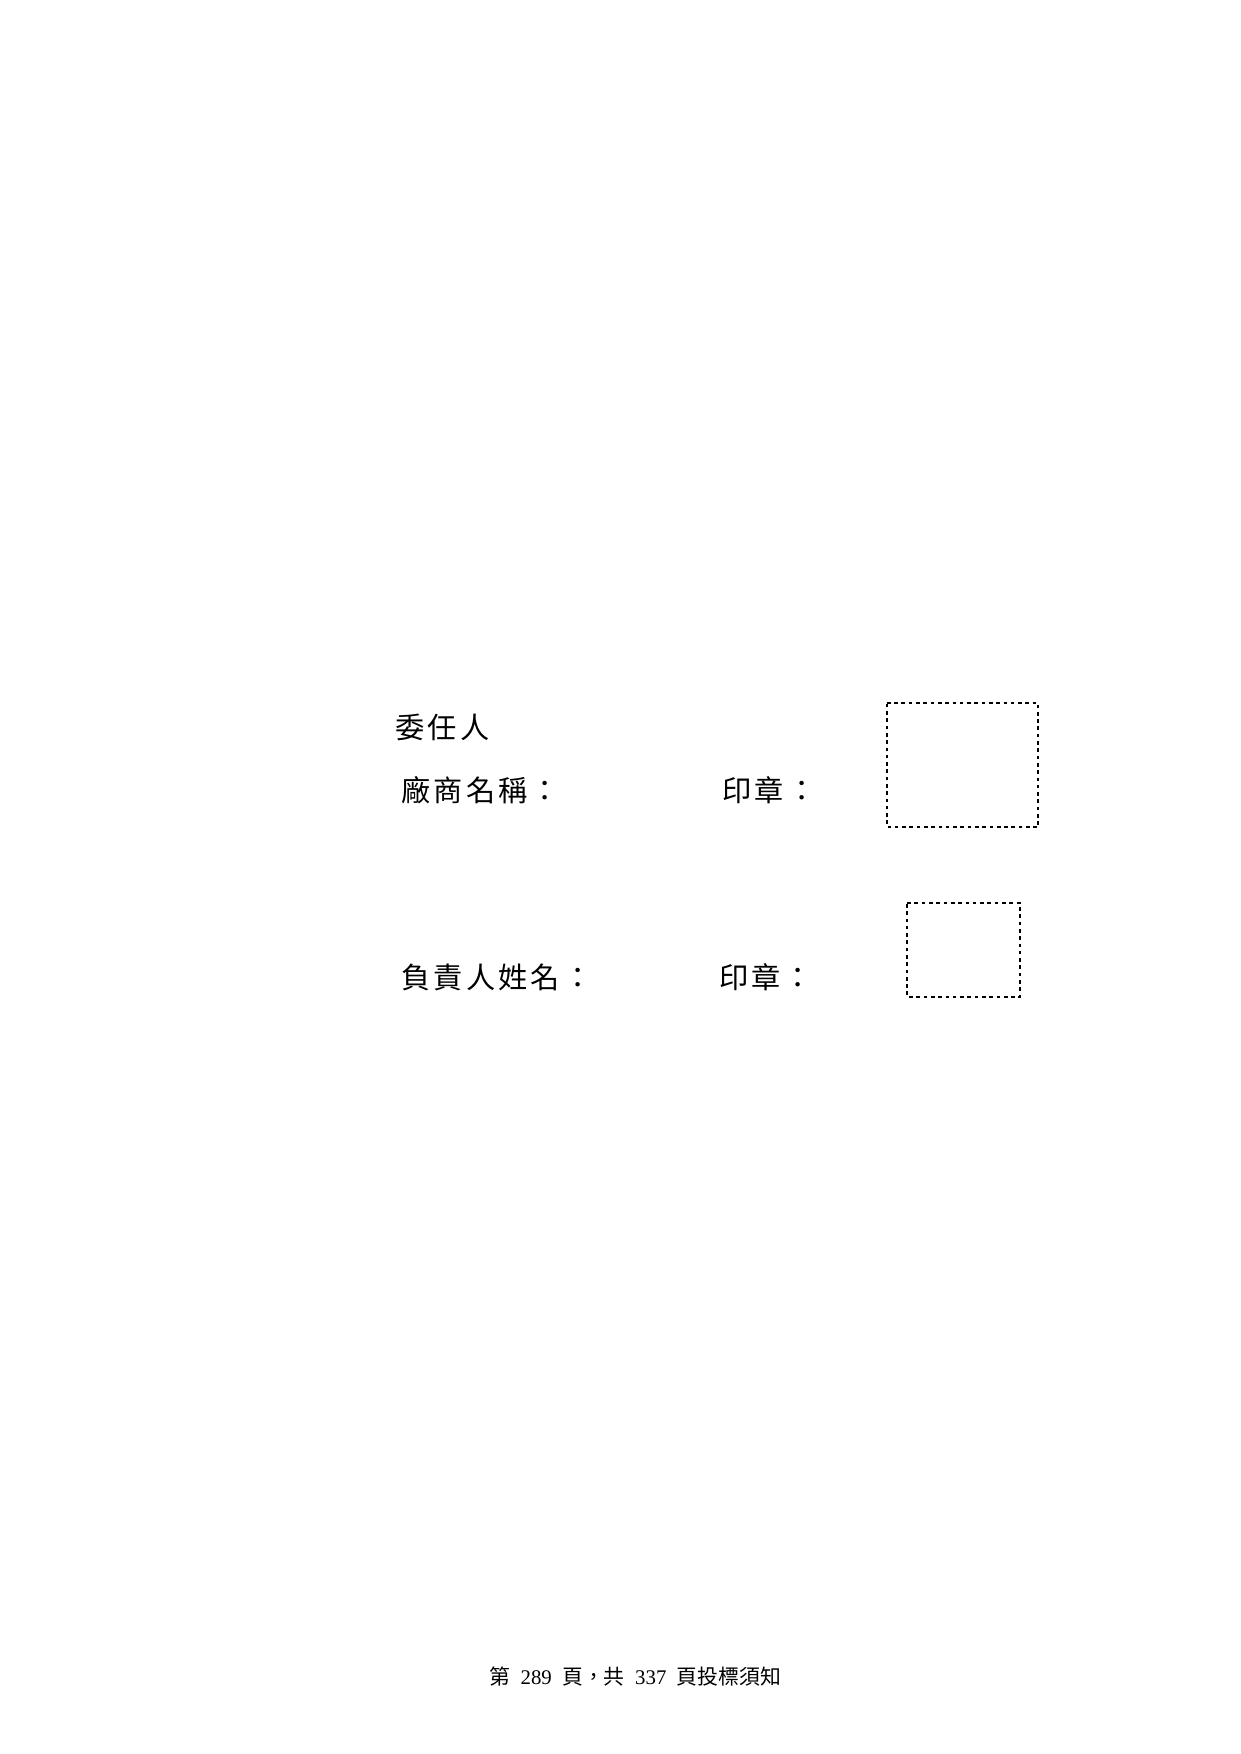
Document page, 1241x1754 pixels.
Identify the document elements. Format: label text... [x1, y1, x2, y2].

text 廠商名稱： 印章： [118, 747, 887, 809]
text 委任人 [118, 684, 1152, 747]
text 負責人姓名： 印章： [118, 934, 907, 997]
text [1038, 747, 1152, 809]
text [1020, 934, 1152, 997]
